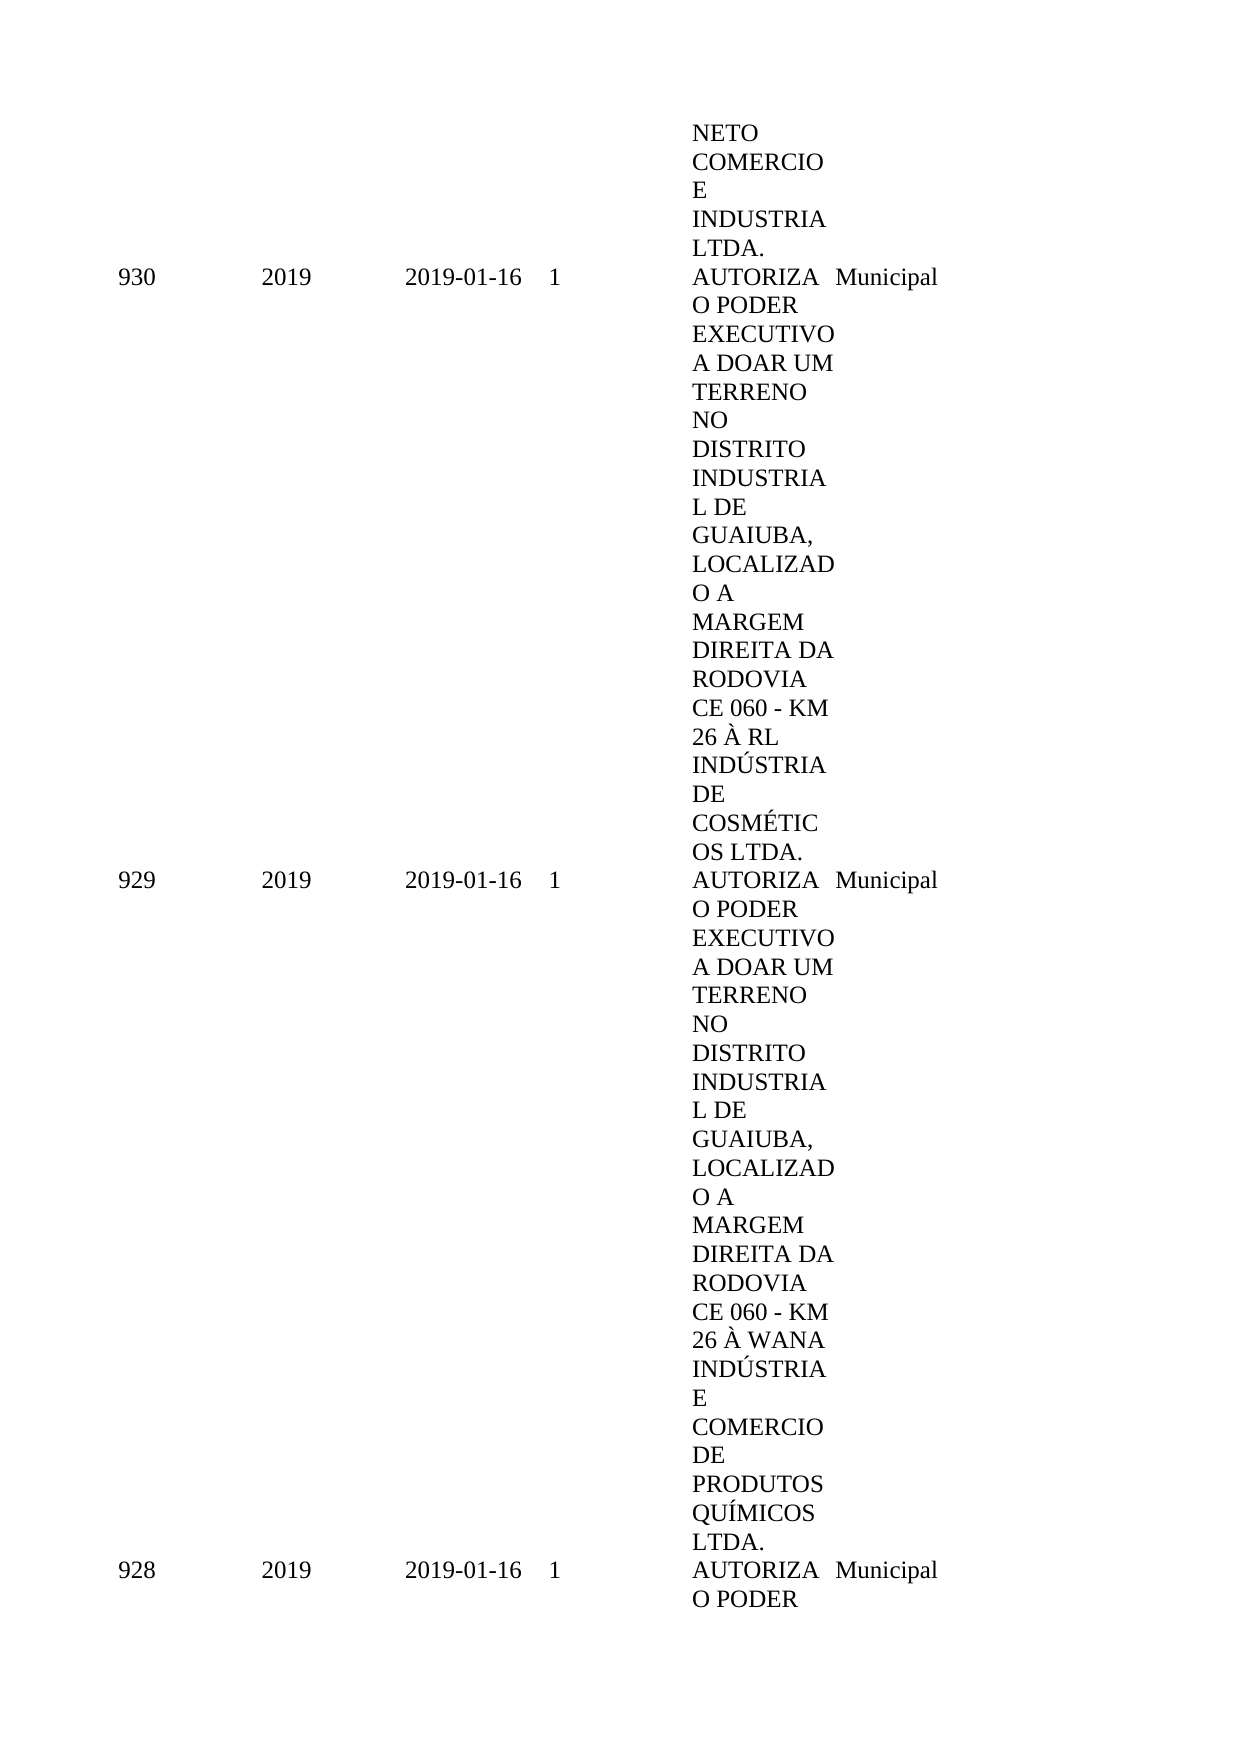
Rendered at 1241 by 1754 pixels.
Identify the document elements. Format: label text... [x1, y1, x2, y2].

table_cell [979, 1556, 1122, 1613]
table_cell 1 [548, 262, 692, 866]
table_cell [548, 118, 692, 262]
table_cell [835, 118, 979, 262]
table_cell 2019-01-16 [405, 262, 548, 866]
table_cell 1 [548, 1556, 692, 1613]
table_cell NETO COMERCIO E INDUSTRIA LTDA. [692, 118, 835, 262]
table_cell [979, 866, 1122, 1556]
table_cell Municipal [835, 1556, 979, 1613]
table_cell Municipal [835, 262, 979, 866]
table_cell 1 [548, 866, 692, 1556]
table_cell 2019-01-16 [405, 1556, 548, 1613]
table_cell 930 [118, 262, 261, 866]
table_cell AUTORIZA O PODER EXECUTIVO A DOAR UM TERRENO NO DISTRITO INDUSTRIAL DE GUAIUBA, LOCALIZADO A MARGEM DIREITA DA RODOVIA CE 060 - KM 26 À WANA INDÚSTRIA E COMERCIO DE PRODUTOS QUÍMICOS LTDA. [692, 866, 835, 1556]
table_cell 2019-01-16 [405, 866, 548, 1556]
table_cell [405, 118, 548, 262]
table_cell 929 [118, 866, 261, 1556]
table_cell AUTORIZA O PODER EXECUTIVO A DOAR UM TERRENO NO DISTRITO INDUSTRIAL DE GUAIUBA, LOCALIZADO A MARGEM DIREITA DA RODOVIA CE 060 - KM 26 À RL INDÚSTRIA DE COSMÉTICOS LTDA. [692, 262, 835, 866]
table_cell 2019 [261, 1556, 405, 1613]
table_cell Municipal [835, 866, 979, 1556]
table_cell [261, 118, 405, 262]
table_cell [118, 118, 261, 262]
table_cell 2019 [261, 262, 405, 866]
table_cell [979, 262, 1122, 866]
table_cell 928 [118, 1556, 261, 1613]
table_cell AUTORIZA O PODER [692, 1556, 835, 1613]
table_cell [979, 118, 1122, 262]
table_cell 2019 [261, 866, 405, 1556]
